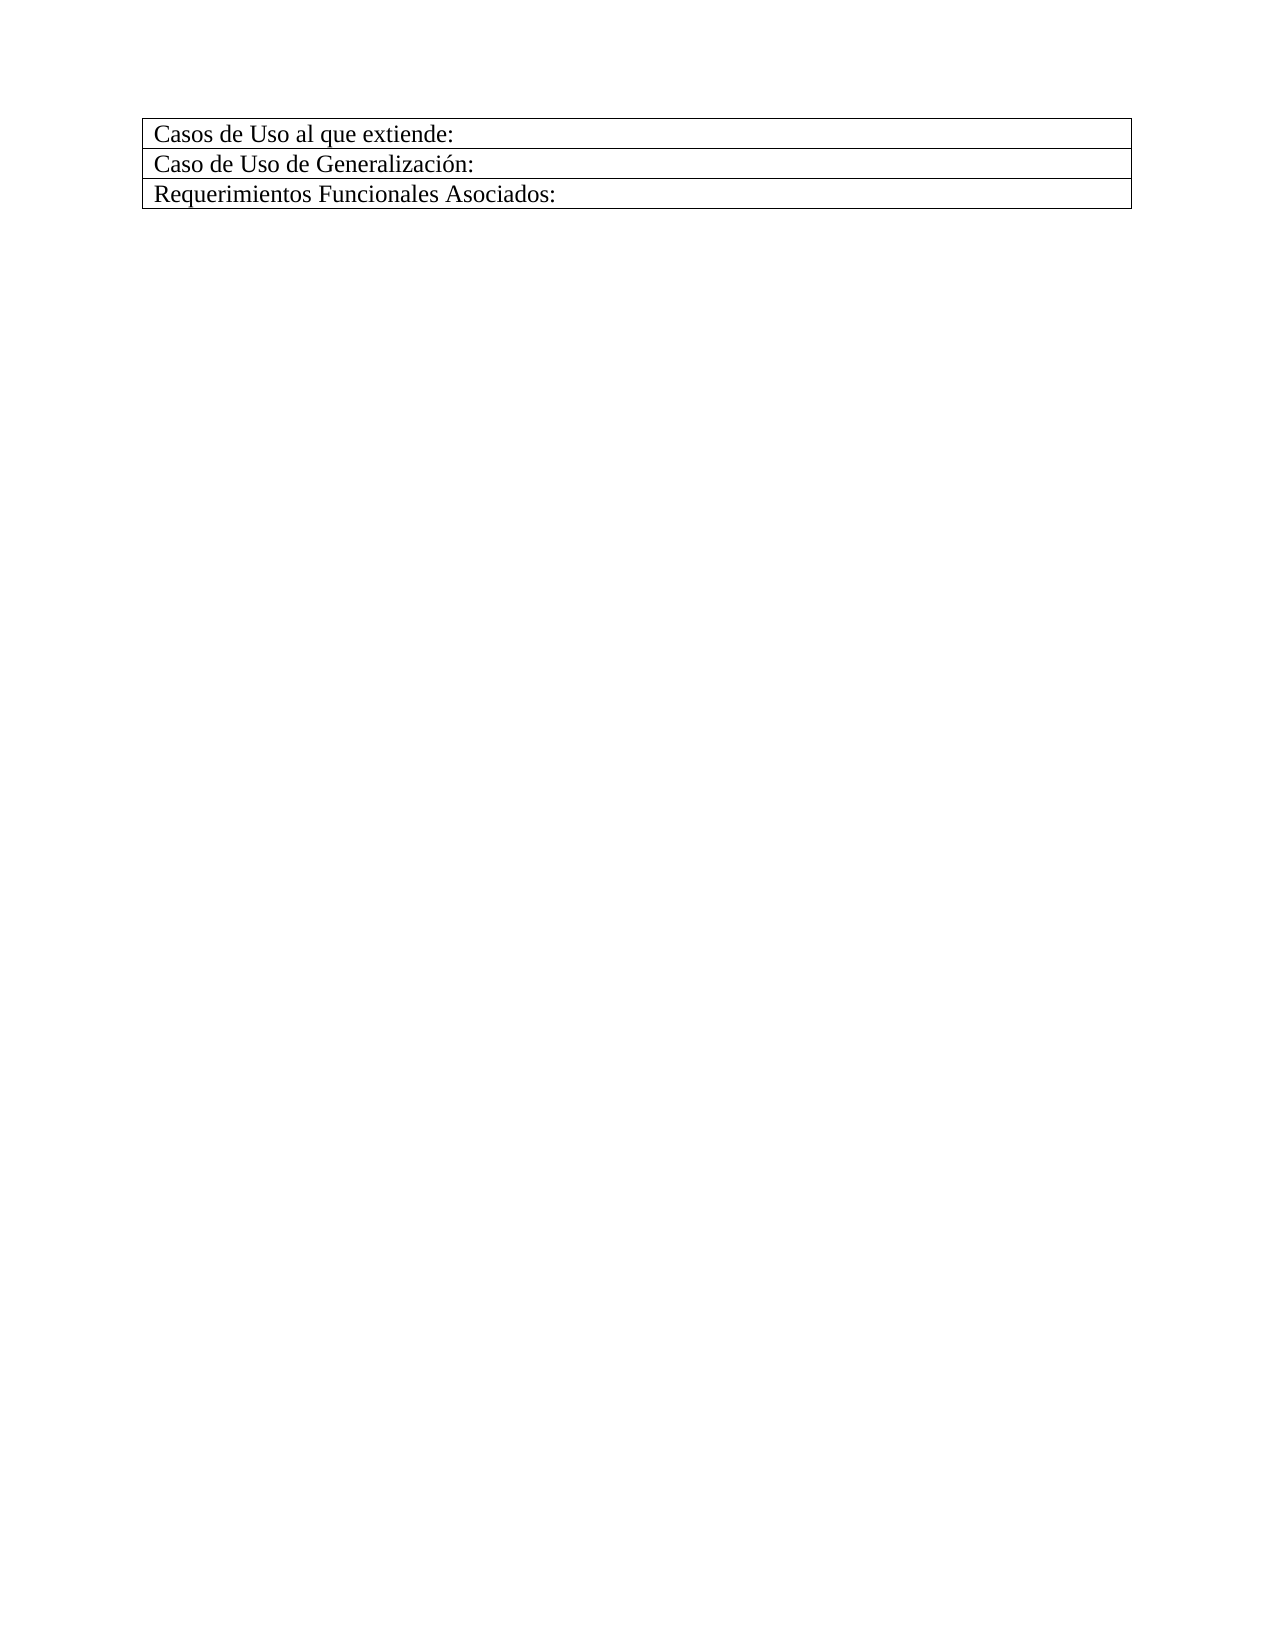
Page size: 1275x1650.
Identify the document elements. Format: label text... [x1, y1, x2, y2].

table_cell Requerimientos Funcionales Asociados: [143, 179, 1131, 207]
table_cell Caso de Uso de Generalización: [143, 149, 1131, 178]
table_cell Casos de Uso al que extiende: [143, 119, 1131, 148]
